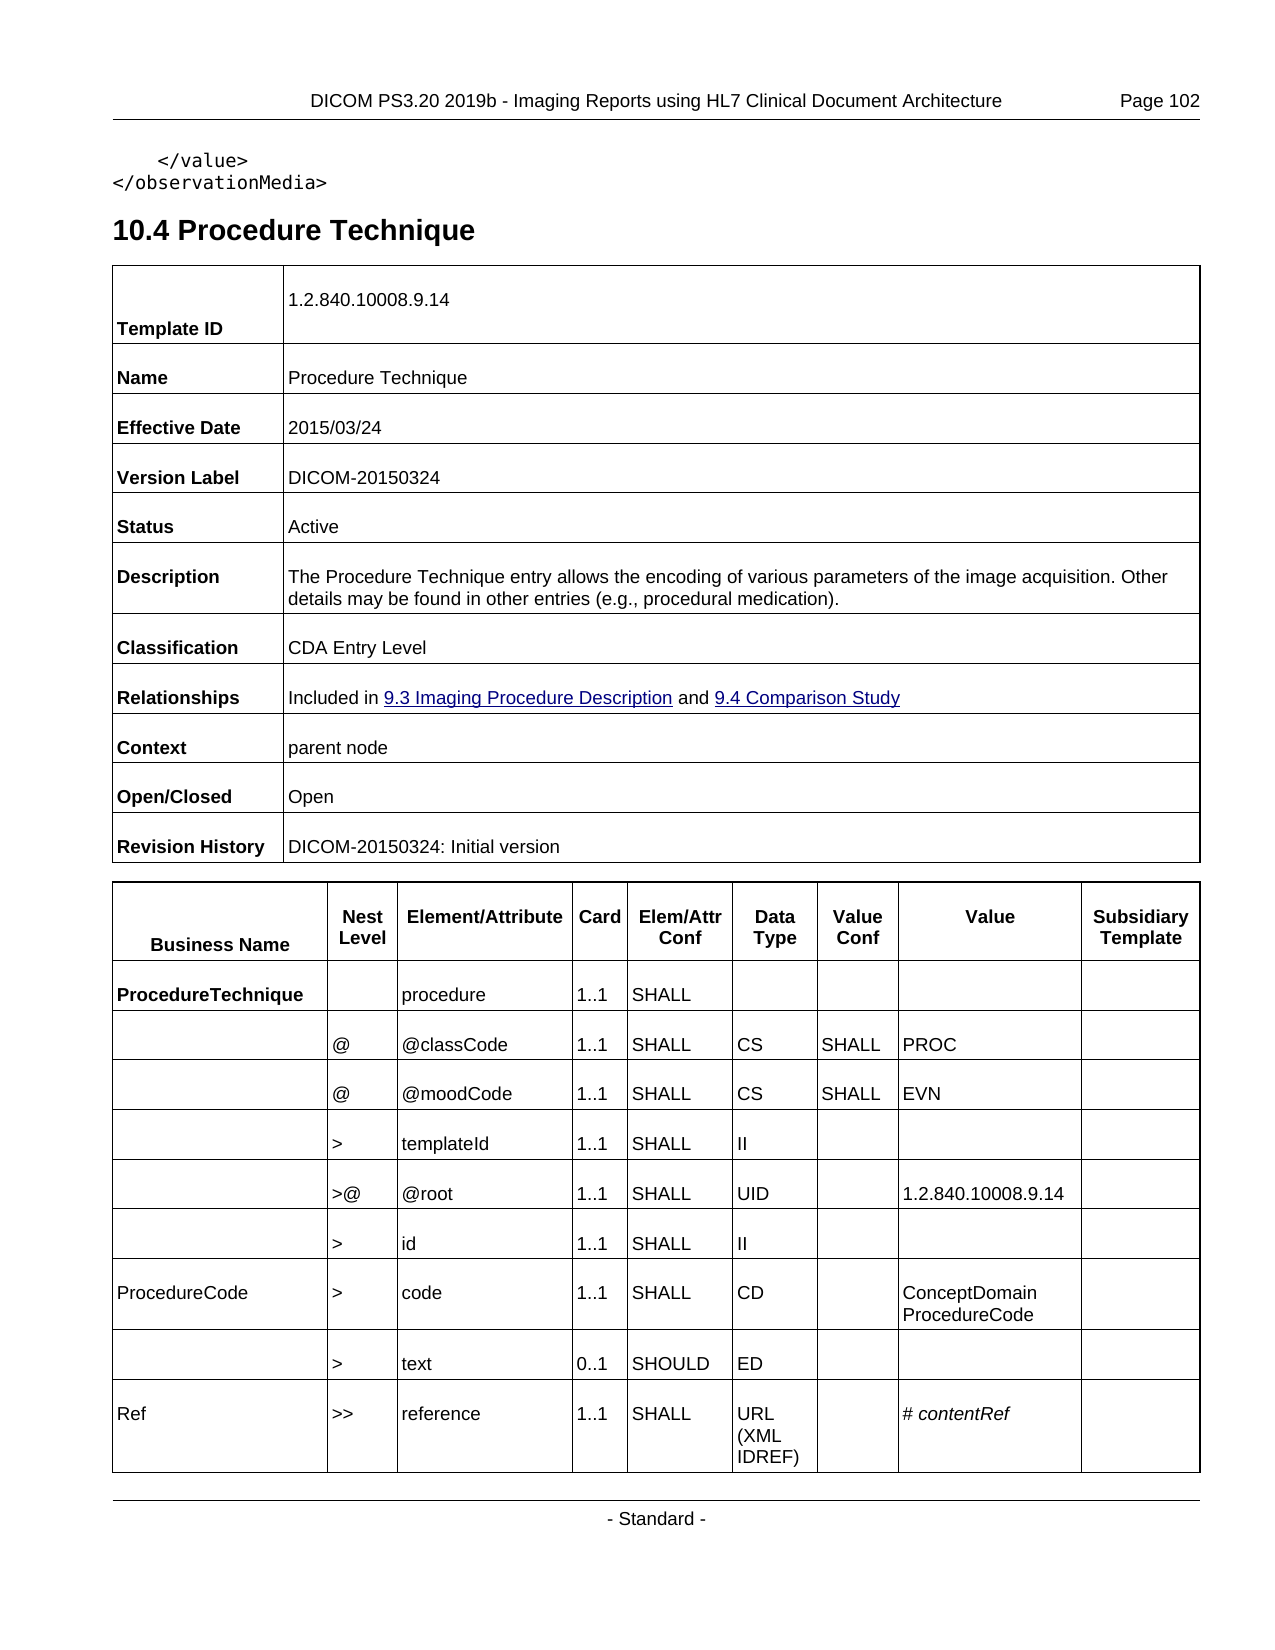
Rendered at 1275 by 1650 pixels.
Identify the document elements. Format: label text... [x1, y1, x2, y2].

table_cell [899, 1110, 1081, 1159]
table_cell 1..1 [573, 1160, 627, 1208]
table_cell > [328, 1110, 397, 1159]
table_cell CDA Entry Level [284, 614, 1199, 663]
table_cell URL (XML IDREF) [733, 1380, 817, 1472]
table_cell 2015/03/24 [284, 394, 1199, 443]
text 10.4 Procedure Technique [112, 212, 1200, 246]
table_cell [899, 1209, 1081, 1258]
table_cell Procedure​Code [113, 1259, 327, 1329]
table_header Template ID [113, 266, 283, 343]
table_cell [818, 1110, 898, 1159]
table_cell @ [328, 1011, 397, 1059]
table_cell SHALL [628, 1209, 732, 1258]
table_cell Name [113, 344, 283, 393]
table_cell [1082, 1330, 1199, 1379]
table_cell Ref [113, 1380, 327, 1472]
table_cell [818, 1330, 898, 1379]
table_cell DICOM-20150324 [284, 444, 1199, 492]
table_header Business Name [113, 883, 327, 960]
table_cell CD [733, 1259, 817, 1329]
table_cell >@ [328, 1160, 397, 1208]
table_cell SHALL [628, 1011, 732, 1059]
table_cell CS [733, 1011, 817, 1059]
table_cell [328, 961, 397, 1009]
table_header Subsidiary Template [1082, 883, 1199, 960]
table_cell 1..1 [573, 1060, 627, 1109]
table_cell > [328, 1209, 397, 1258]
table_header Data Type [733, 883, 817, 960]
table_cell SHALL [818, 1060, 898, 1109]
table_cell [113, 1060, 327, 1109]
table_cell [733, 961, 817, 1009]
table_cell [113, 1209, 327, 1258]
table_cell SHOULD [628, 1330, 732, 1379]
table_cell code [398, 1259, 572, 1329]
table_cell [1082, 1011, 1199, 1059]
table_cell # content​Ref [899, 1380, 1081, 1472]
table_cell 1..1 [573, 1209, 627, 1258]
table_header Element/​Attribute [398, 883, 572, 960]
table_cell Status [113, 493, 283, 542]
table_cell 1..1 [573, 1380, 627, 1472]
table_header Value Conf [818, 883, 898, 960]
table_cell 1..1 [573, 1259, 627, 1329]
table_cell [818, 1209, 898, 1258]
table_cell [1082, 1110, 1199, 1159]
table_cell 1..1 [573, 1110, 627, 1159]
table_cell 1.2.840.10008.9.14 [899, 1160, 1081, 1208]
table_cell SHALL [628, 1060, 732, 1109]
table_header Nest Level [328, 883, 397, 960]
table_cell text [398, 1330, 572, 1379]
table_header Value [899, 883, 1081, 960]
table_header Elem/Attr Conf [628, 883, 732, 960]
table_cell [818, 1380, 898, 1472]
table_cell @ [328, 1060, 397, 1109]
table_cell > [328, 1259, 397, 1329]
table_cell Effective Date [113, 394, 283, 443]
table_cell [818, 1160, 898, 1208]
table_cell Procedure​Technique [113, 961, 327, 1009]
table_cell 1..1 [573, 1011, 627, 1059]
table_cell UID [733, 1160, 817, 1208]
table_cell ED [733, 1330, 817, 1379]
table_cell [1082, 961, 1199, 1009]
table_cell The Procedure Technique entry allows the encoding of various parameters of the image acquisition. Other details may be found in other entries (e.g., procedural medication). [284, 543, 1199, 613]
table_cell template​Id [398, 1110, 572, 1159]
table_cell [818, 1259, 898, 1329]
table_header Card [573, 883, 627, 960]
table_cell Revision History [113, 813, 283, 862]
table_cell parent node [284, 714, 1199, 762]
table_cell SHALL [628, 1380, 732, 1472]
table_cell Open [284, 763, 1199, 812]
table_cell [899, 1330, 1081, 1379]
table_cell Included in 9.3 Imaging Procedure Description and 9.4 Comparison Study [284, 664, 1199, 713]
table_cell id [398, 1209, 572, 1258]
table_cell 0..1 [573, 1330, 627, 1379]
table_header 1.2.840.10008.9.14 [284, 266, 1199, 343]
table_cell [1082, 1380, 1199, 1472]
table_cell II [733, 1110, 817, 1159]
table_cell [1082, 1209, 1199, 1258]
table_cell [113, 1160, 327, 1208]
table_cell @classCode [398, 1011, 572, 1059]
table_cell procedure [398, 961, 572, 1009]
table_cell EVN [899, 1060, 1081, 1109]
table_cell Context [113, 714, 283, 762]
table_cell @moodCode [398, 1060, 572, 1109]
table_cell 1..1 [573, 961, 627, 1009]
table_cell Concept​Domain ProcedureCode [899, 1259, 1081, 1329]
table_cell reference [398, 1380, 572, 1472]
table_cell Version Label [113, 444, 283, 492]
table_cell [818, 961, 898, 1009]
table_cell II [733, 1209, 817, 1258]
table_cell Procedure Technique [284, 344, 1199, 393]
table_cell SHALL [628, 961, 732, 1009]
table_cell [1082, 1060, 1199, 1109]
text </value> </observationMedia> [112, 150, 1200, 194]
table_cell [113, 1011, 327, 1059]
table_cell [113, 1110, 327, 1159]
table_cell SHALL [628, 1259, 732, 1329]
table_cell SHALL [628, 1160, 732, 1208]
table_cell Active [284, 493, 1199, 542]
table_cell SHALL [628, 1110, 732, 1159]
table_cell Open/Closed [113, 763, 283, 812]
table_cell [1082, 1259, 1199, 1329]
table_cell CS [733, 1060, 817, 1109]
table_cell [899, 961, 1081, 1009]
table_cell PROC [899, 1011, 1081, 1059]
table_cell Description [113, 543, 283, 613]
table_cell > [328, 1330, 397, 1379]
table_cell [113, 1330, 327, 1379]
table_cell Classification [113, 614, 283, 663]
table_cell DICOM-20150324: Initial version [284, 813, 1199, 862]
table_cell >> [328, 1380, 397, 1472]
table_cell Relationships [113, 664, 283, 713]
table_cell [1082, 1160, 1199, 1208]
table_cell SHALL [818, 1011, 898, 1059]
table_cell @root [398, 1160, 572, 1208]
